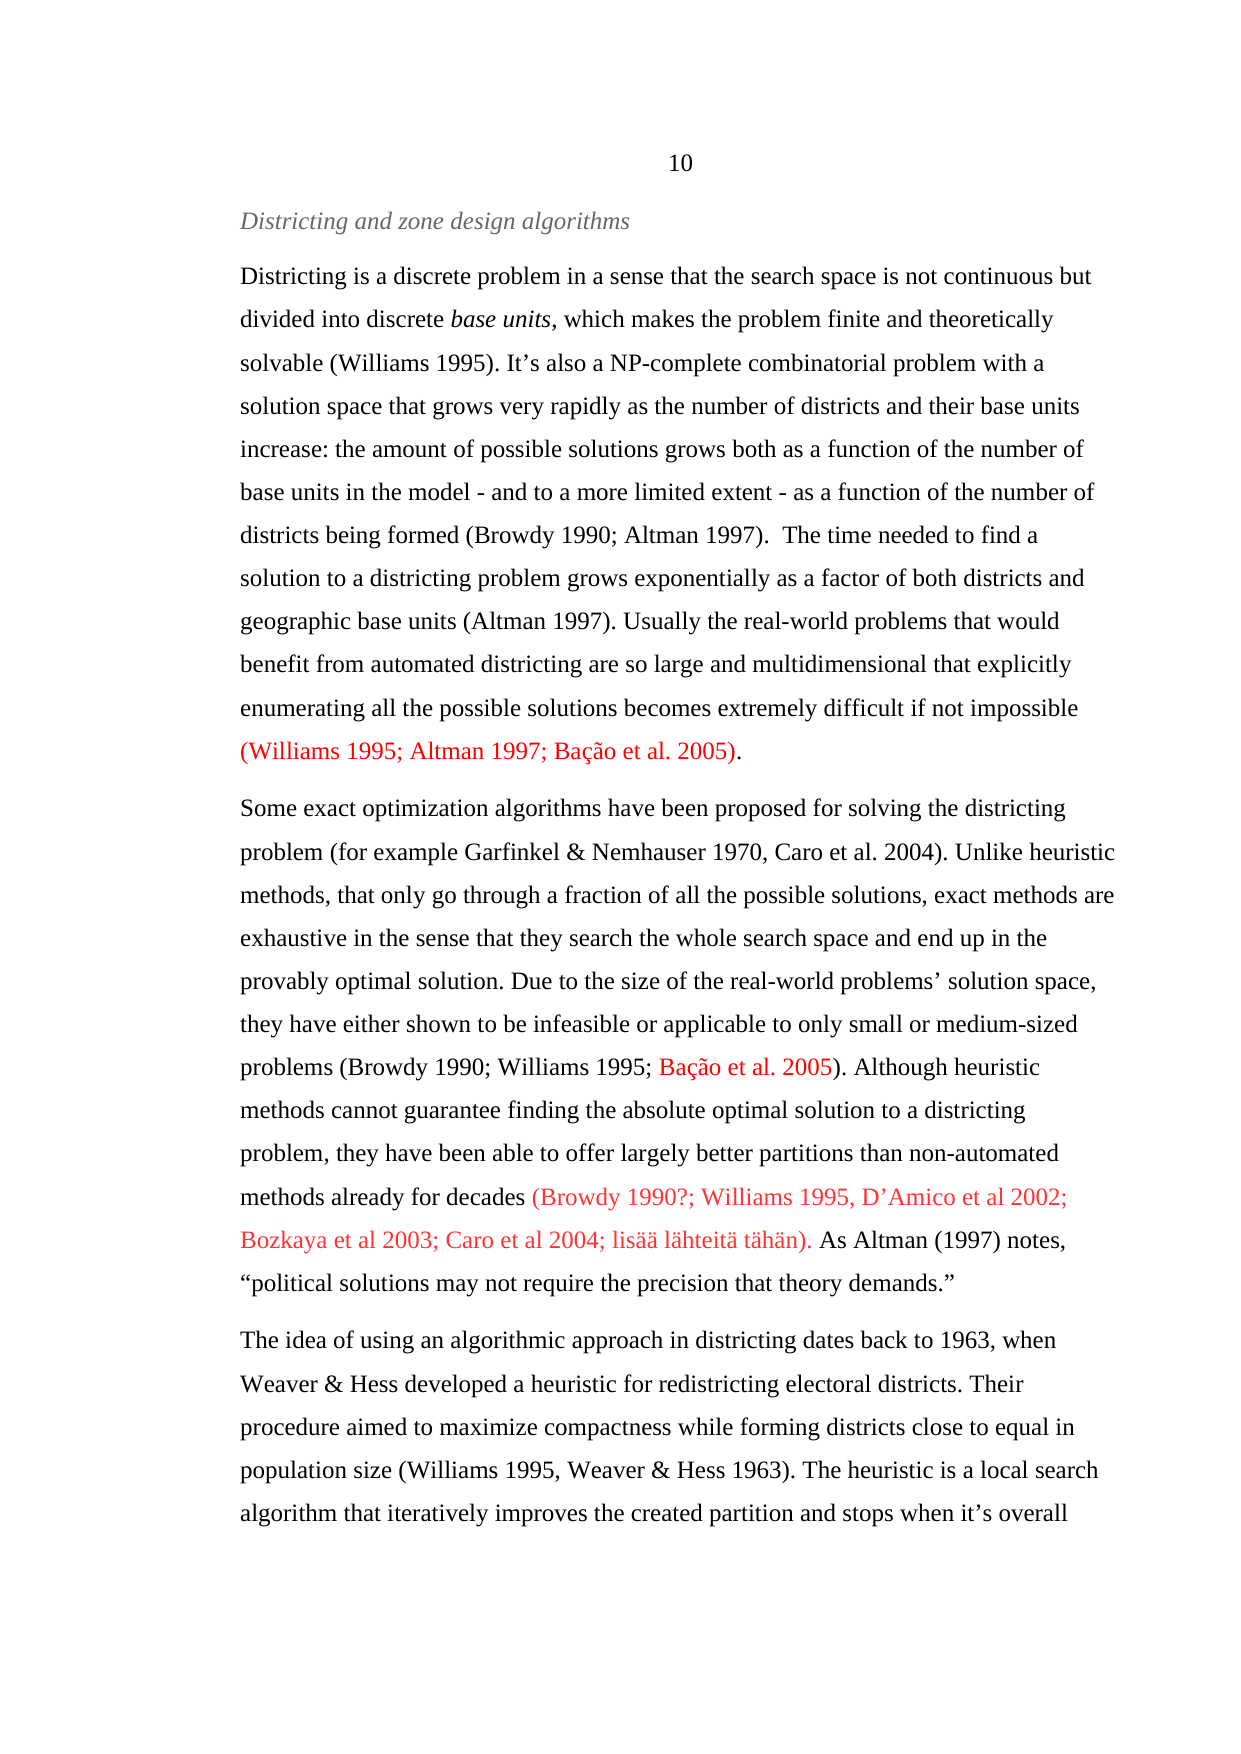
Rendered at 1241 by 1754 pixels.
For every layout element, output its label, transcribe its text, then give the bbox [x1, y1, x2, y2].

subtitle Districting and zone design algorithms [240, 206, 1121, 234]
text The idea of using an algorithmic approach in districting dates back to 1963, when Weaver & Hess developed a heuristic for redistricting electoral districts. Their procedure aimed to maximize compactness while forming districts close to equal in population size (Williams 1995, Weaver & Hess 1963). The heuristic is a local search algorithm that iteratively improves the created partition and stops when it’s overall [240, 1326, 1121, 1527]
text Some exact optimization algorithms have been proposed for solving the districting problem (for example Garfinkel & Nemhauser 1970, Caro et al. 2004). Unlike heuristic methods, that only go through a fraction of all the possible solutions, exact methods are exhaustive in the sense that they search the whole search space and end up in the provably optimal solution. Due to the size of the real-world problems’ solution space, they have either shown to be infeasible or applicable to only small or medium-sized problems (Browdy 1990; Williams 1995; Bação et al. 2005). Although heuristic methods cannot guarantee finding the absolute optimal solution to a districting problem, they have been able to offer largely better partitions than non-automated methods already for decades (Browdy 1990?; Williams 1995, D’Amico et al 2002; Bozkaya et al 2003; Caro et al 2004; lisää lähteitä tähän). As Altman (1997) notes, “political solutions may not require the precision that theory demands.” [240, 793, 1121, 1297]
text Districting is a discrete problem in a sense that the search space is not continuous but divided into discrete base units, which makes the problem finite and theoretically solvable (Williams 1995). It’s also a NP-complete combinatorial problem with a solution space that grows very rapidly as the number of districts and their base units increase: the amount of possible solutions grows both as a function of the number of base units in the model - and to a more limited extent - as a function of the number of districts being formed (Browdy 1990; Altman 1997). The time needed to find a solution to a districting problem grows exponentially as a factor of both districts and geographic base units (Altman 1997). Usually the real-world problems that would benefit from automated districting are so large and multidimensional that explicitly enumerating all the possible solutions becomes extremely difficult if not impossible (Williams 1995; Altman 1997; Bação et al. 2005). [240, 261, 1121, 764]
